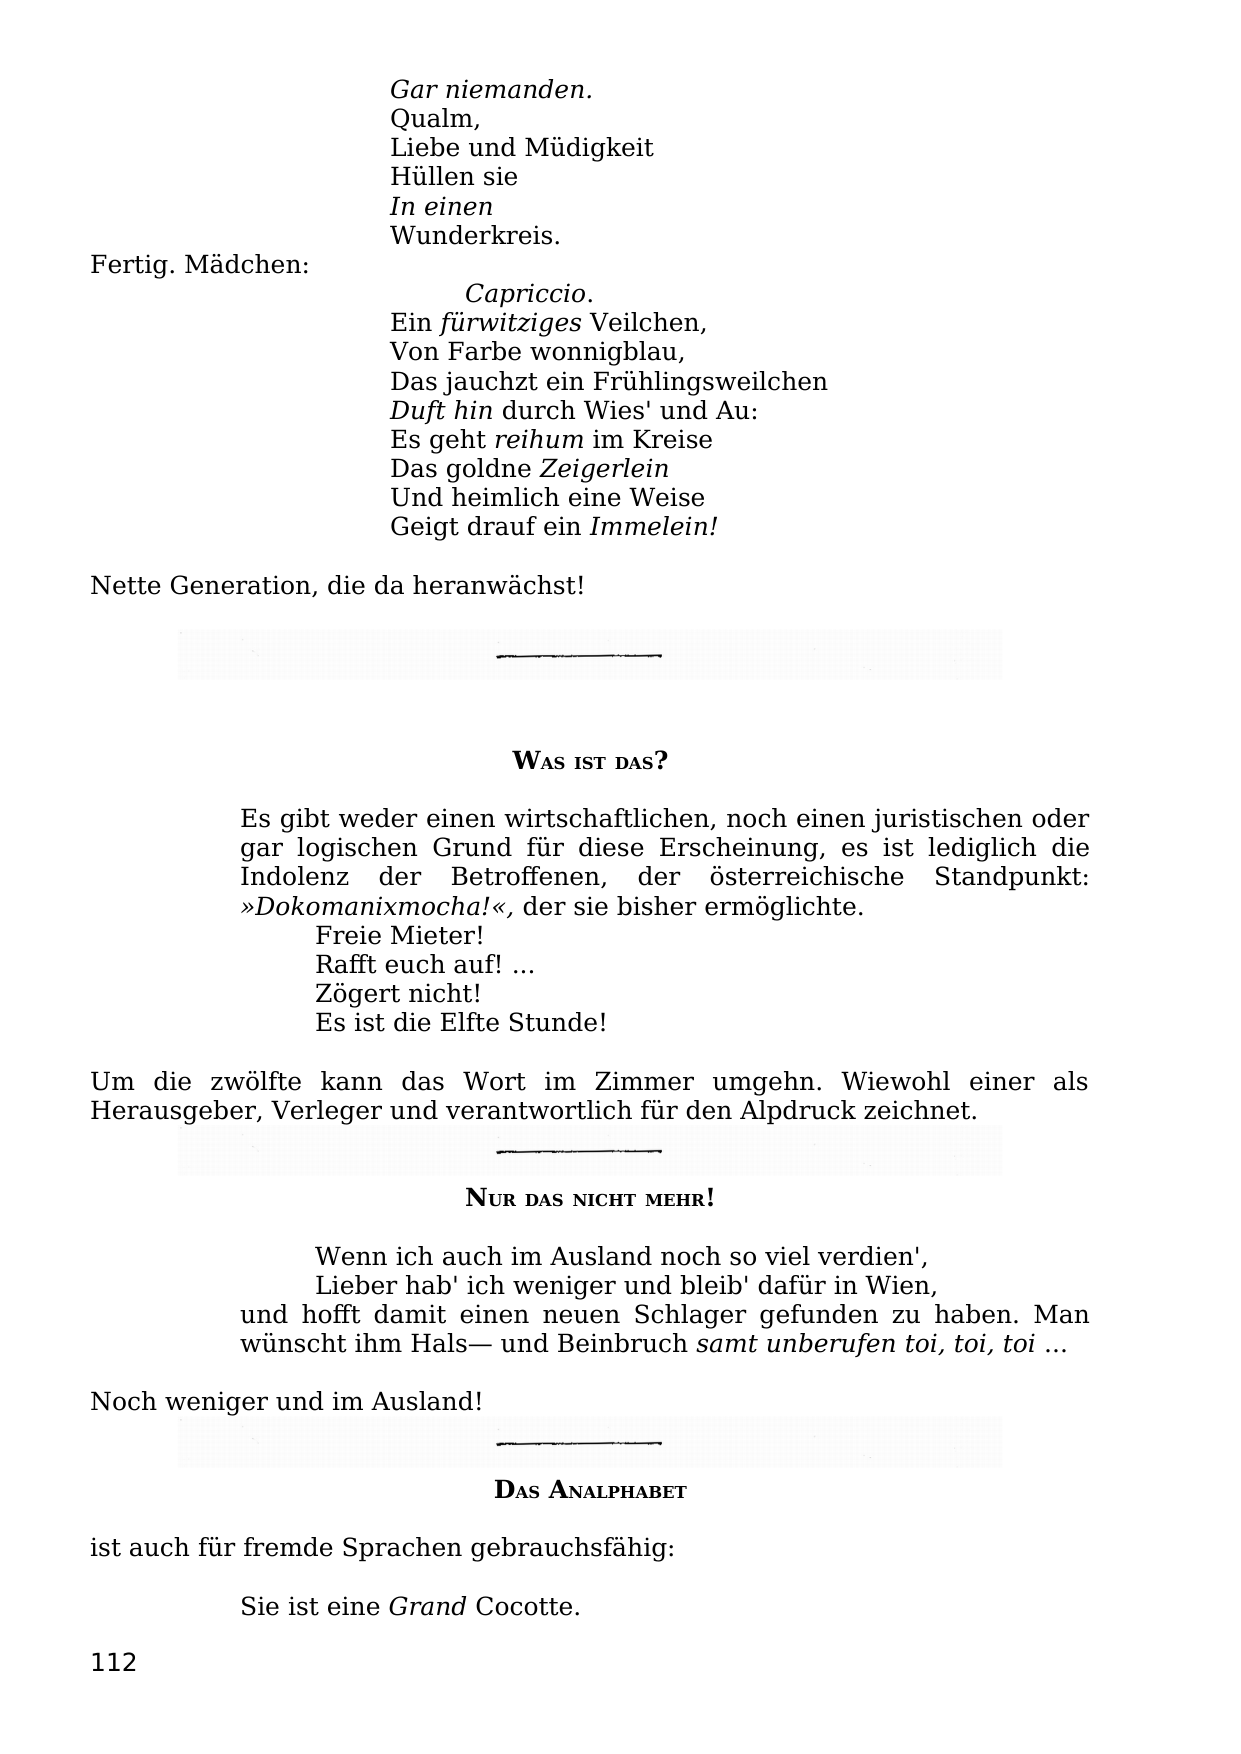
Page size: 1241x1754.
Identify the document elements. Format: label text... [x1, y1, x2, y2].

text Nette Generation, die da heranwächst! [90, 571, 1091, 600]
text Wenn ich auch im Ausland noch so viel verdien', [315, 1242, 1091, 1271]
text Duft hin durch Wies' und Au: [315, 396, 1091, 425]
text Wunderkreis. [315, 221, 1091, 250]
text Zögert nicht! [315, 979, 1091, 1008]
text Noch weniger und im Ausland! [90, 1387, 1091, 1417]
text Lieber hab' ich weniger und bleib' dafür in Wien, [315, 1271, 1091, 1300]
text Gar niemanden. [315, 75, 1091, 104]
picture [177, 1416, 1003, 1468]
text Capriccio. [315, 279, 1091, 308]
text Rafft euch auf! ... [315, 950, 1091, 979]
text und hofft damit einen neuen Schlager gefunden zu haben. Man wünscht ihm Hals— und Beinbruch samt unberufen toi, toi, toi ... [240, 1300, 1091, 1358]
text Das jauchzt ein Frühlingsweilchen [315, 367, 1091, 396]
text Es geht reihum im Kreise [315, 425, 1091, 454]
text Was ist das? [90, 717, 1091, 775]
text In einen [315, 192, 1091, 221]
text Das goldne Zeigerlein [315, 454, 1091, 483]
text Es ist die Elfte Stunde! [315, 1008, 1091, 1037]
text Sie ist eine Grand Cocotte. [240, 1592, 1091, 1621]
text Fertig. Mädchen: [90, 250, 1091, 279]
text Nur das nicht mehr! [90, 1125, 1091, 1212]
text Ein fürwitziges Veilchen, [315, 308, 1091, 337]
text Von Farbe wonnigblau, [315, 337, 1091, 367]
picture [177, 629, 1003, 680]
text Liebe und Müdigkeit [315, 133, 1091, 162]
text Qualm, [315, 104, 1091, 133]
text Freie Mieter! [315, 921, 1091, 950]
picture [177, 1125, 1003, 1176]
text ist auch für fremde Sprachen gebrauchsfähig: [90, 1533, 1091, 1562]
text Hüllen sie [315, 162, 1091, 192]
text Und heimlich eine Weise [315, 483, 1091, 512]
text Geigt drauf ein Immelein! [315, 512, 1091, 542]
text Das Analphabet [90, 1417, 1091, 1504]
text Es gibt weder einen wirtschaftlichen, noch einen juristischen oder gar logischen Grund für diese Erscheinung, es ist lediglich die Indolenz der Betroffenen, der österreichische Standpunkt: »Dokomanixmocha!«, der sie bisher ermöglichte. [240, 804, 1091, 921]
text Um die zwölfte kann das Wort im Zimmer umgehn. Wiewohl einer als Herausgeber, Verleger und verantwortlich für den Alpdruck zeichnet. [90, 1067, 1091, 1125]
